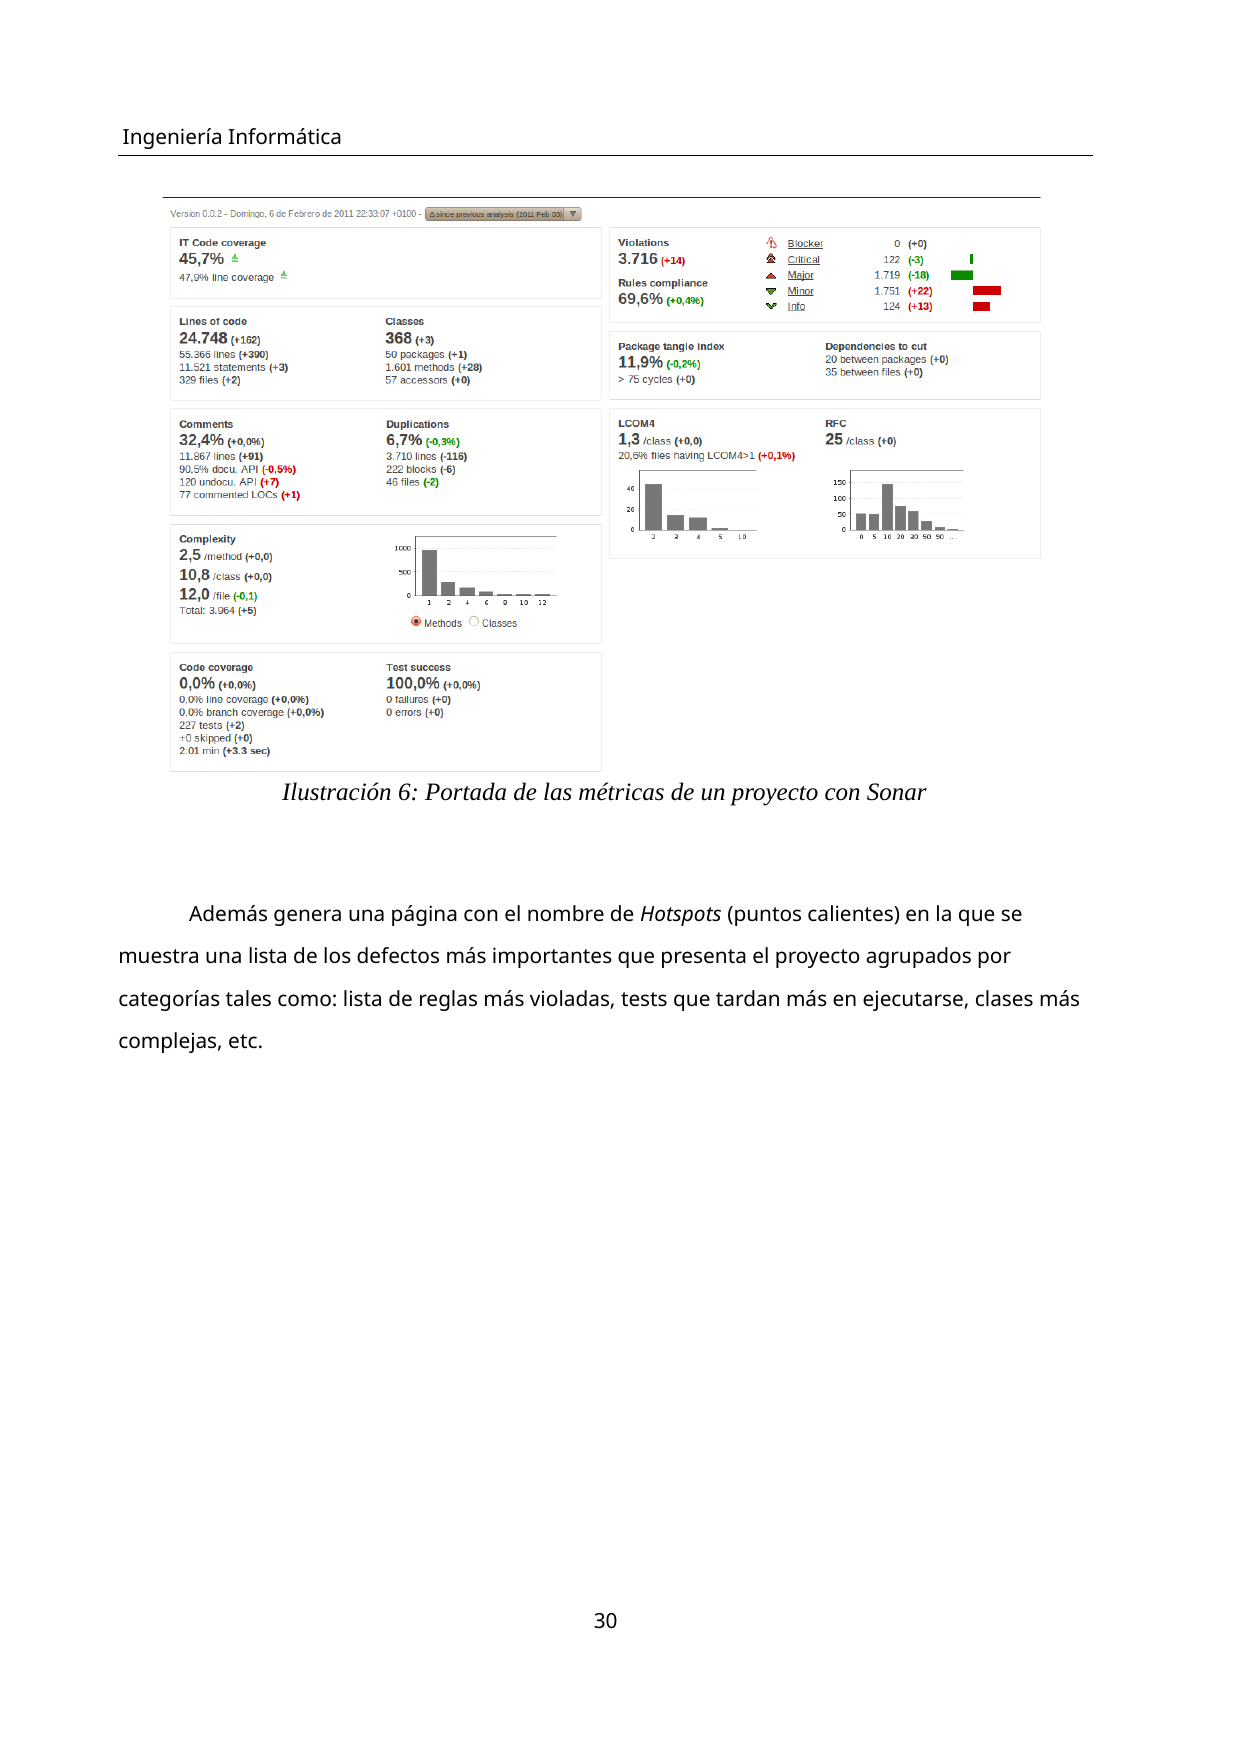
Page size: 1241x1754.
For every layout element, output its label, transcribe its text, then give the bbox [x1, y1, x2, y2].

text Además genera una página con el nombre de Hotspots (puntos calientes) en la que se muestra una lista de los defectos más importantes que presenta el proyecto agrupados por categorías tales como: lista de reglas más violadas, tests que tardan más en ejecutarse, clases más complejas, etc. [118, 899, 1093, 1055]
text Ilustración 6: Portada de las métricas de un proyecto con Sonar [162, 778, 1048, 806]
picture [162, 197, 1049, 778]
